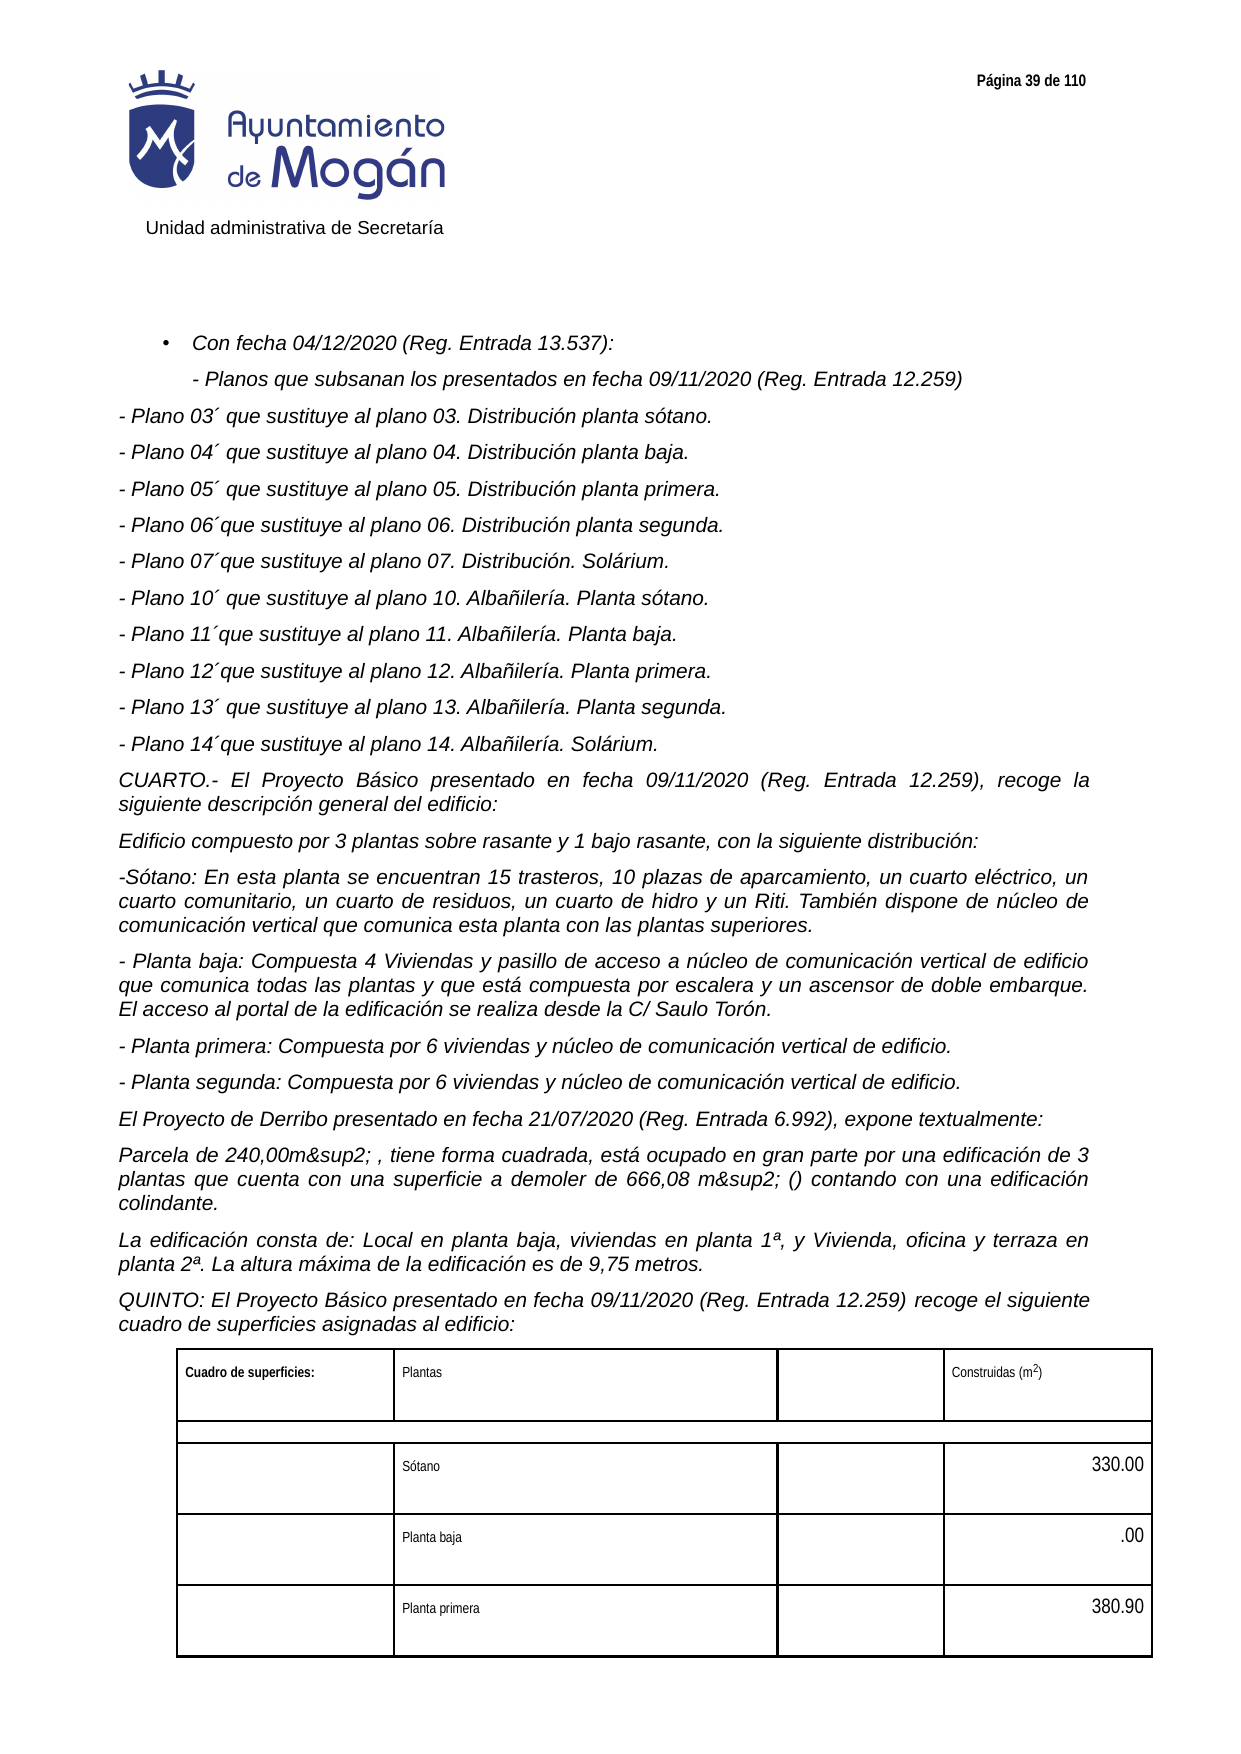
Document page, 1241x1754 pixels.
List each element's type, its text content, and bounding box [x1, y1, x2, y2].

table_cell [178, 1444, 393, 1513]
table_cell [178, 1586, 393, 1655]
text - Planta baja: Compuesta 4 Viviendas y pasillo de acceso a núcleo de comunicación vertical de edificio que comunica todas las plantas y que está compuesta por escalera y un ascensor de doble embarque. El acceso al portal de la edificación se realiza desde la C/ Saulo Torón. [118, 949, 1092, 1021]
text - Plano 04´ que sustituye al plano 04. Distribución planta baja. [118, 440, 1092, 464]
text Parcela de 240,00m&sup2; , tiene forma cuadrada, está ocupado en gran parte por una edificación de 3 plantas que cuenta con una superficie a demoler de 666,08 m&sup2; () contando con una edificación colindante. [118, 1143, 1092, 1215]
text - Planta segunda: Compuesta por 6 viviendas y núcleo de comunicación vertical de edificio. [118, 1070, 1092, 1094]
table_cell Planta primera [395, 1586, 776, 1655]
text - Plano 10´ que sustituye al plano 10. Albañilería. Planta sótano. [118, 586, 1092, 610]
table_cell [178, 1515, 393, 1584]
text El Proyecto de Derribo presentado en fecha 21/07/2020 (Reg. Entrada 6.992), expone textualmente: [118, 1107, 1092, 1131]
table_header Plantas [395, 1350, 776, 1419]
table_cell [779, 1515, 943, 1584]
table_cell [779, 1444, 943, 1513]
table_cell 330,00 [945, 1444, 1151, 1513]
table_cell Planta baja [395, 1515, 776, 1584]
table_cell Sótano [395, 1444, 776, 1513]
text - Plano 07´que sustituye al plano 07. Distribución. Solárium. [118, 549, 1092, 573]
table_cell ,00 [945, 1515, 1151, 1584]
text CUARTO.- El Proyecto Básico presentado en fecha 09/11/2020 (Reg. Entrada 12.259), recoge la siguiente descripción general del edificio: [118, 768, 1092, 816]
text - Plano 06´que sustituye al plano 06. Distribución planta segunda. [118, 513, 1092, 537]
text - Plano 03´ que sustituye al plano 03. Distribución planta sótano. [118, 403, 1092, 427]
text - Plano 05´ que sustituye al plano 05. Distribución planta primera. [118, 476, 1092, 500]
list Con fecha 04/12/2020 (Reg. Entrada 13.537): [162, 331, 1092, 354]
text - Plano 13´ que sustituye al plano 13. Albañilería. Planta segunda. [118, 695, 1092, 719]
text -Sótano: En esta planta se encuentran 15 trasteros, 10 plazas de aparcamiento, un cuarto eléctrico, un cuarto comunitario, un cuarto de residuos, un cuarto de hidro y un Riti. También dispone de núcleo de comunicación vertical que comunica esta planta con las plantas superiores. [118, 865, 1092, 937]
table_header [779, 1350, 943, 1419]
text QUINTO: El Proyecto Básico presentado en fecha 09/11/2020 (Reg. Entrada 12.259) recoge el siguiente cuadro de superficies asignadas al edificio: [118, 1288, 1092, 1336]
text - Plano 11´que sustituye al plano 11. Albañilería. Planta baja. [118, 622, 1092, 646]
table_cell [178, 1422, 1151, 1442]
text - Plano 12´que sustituye al plano 12. Albañilería. Planta primera. [118, 659, 1092, 683]
table_cell [779, 1586, 943, 1655]
text La edificación consta de: Local en planta baja, viviendas en planta 1ª, y Vivienda, oficina y terraza en planta 2ª. La altura máxima de la edificación es de 9,75 metros. [118, 1227, 1092, 1275]
text - Planta primera: Compuesta por 6 viviendas y núcleo de comunicación vertical de edificio. [118, 1034, 1092, 1058]
table_cell 380,90 [945, 1586, 1151, 1655]
text Edificio compuesto por 3 plantas sobre rasante y 1 bajo rasante, con la siguiente distribución: [118, 828, 1092, 852]
picture [128, 70, 445, 206]
list - Planos que subsanan los presentados en fecha 09/11/2020 (Reg. Entrada 12.259) [162, 367, 1092, 391]
text - Plano 14´que sustituye al plano 14. Albañilería. Solárium. [118, 732, 1092, 756]
table_header Construidas (m2) [945, 1350, 1151, 1419]
table_header Cuadro de superficies: [178, 1350, 393, 1419]
